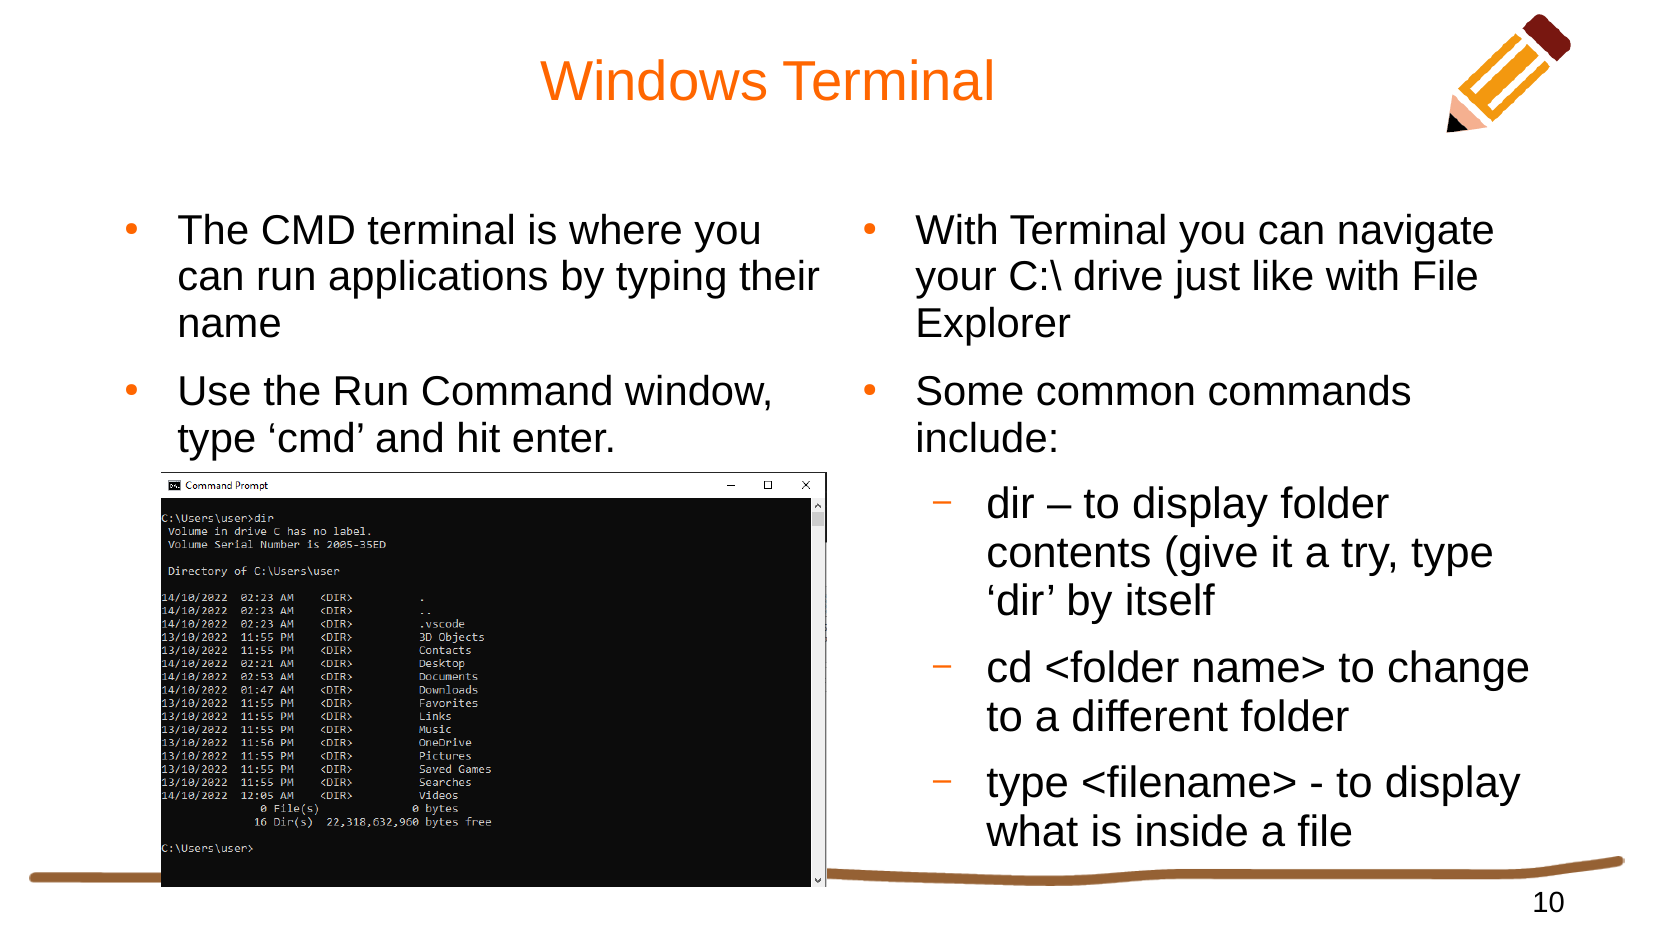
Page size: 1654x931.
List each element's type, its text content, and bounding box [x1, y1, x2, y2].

title Windows Terminal [88, 29, 1447, 133]
list With Terminal you can navigate your C:\ drive just like with File Explorer Some common commands include: dir – to display folder contents (give it a try, type ‘dir’ by itself cd <folder name> to change to a different folder type <filename> - to display what is inside a file [844, 206, 1565, 857]
list The CMD terminal is where you can run applications by typing their name Use the Run Command window, type ‘cmd’ and hit enter. [106, 206, 827, 857]
picture [1446, 14, 1571, 133]
picture [29, 472, 1625, 887]
